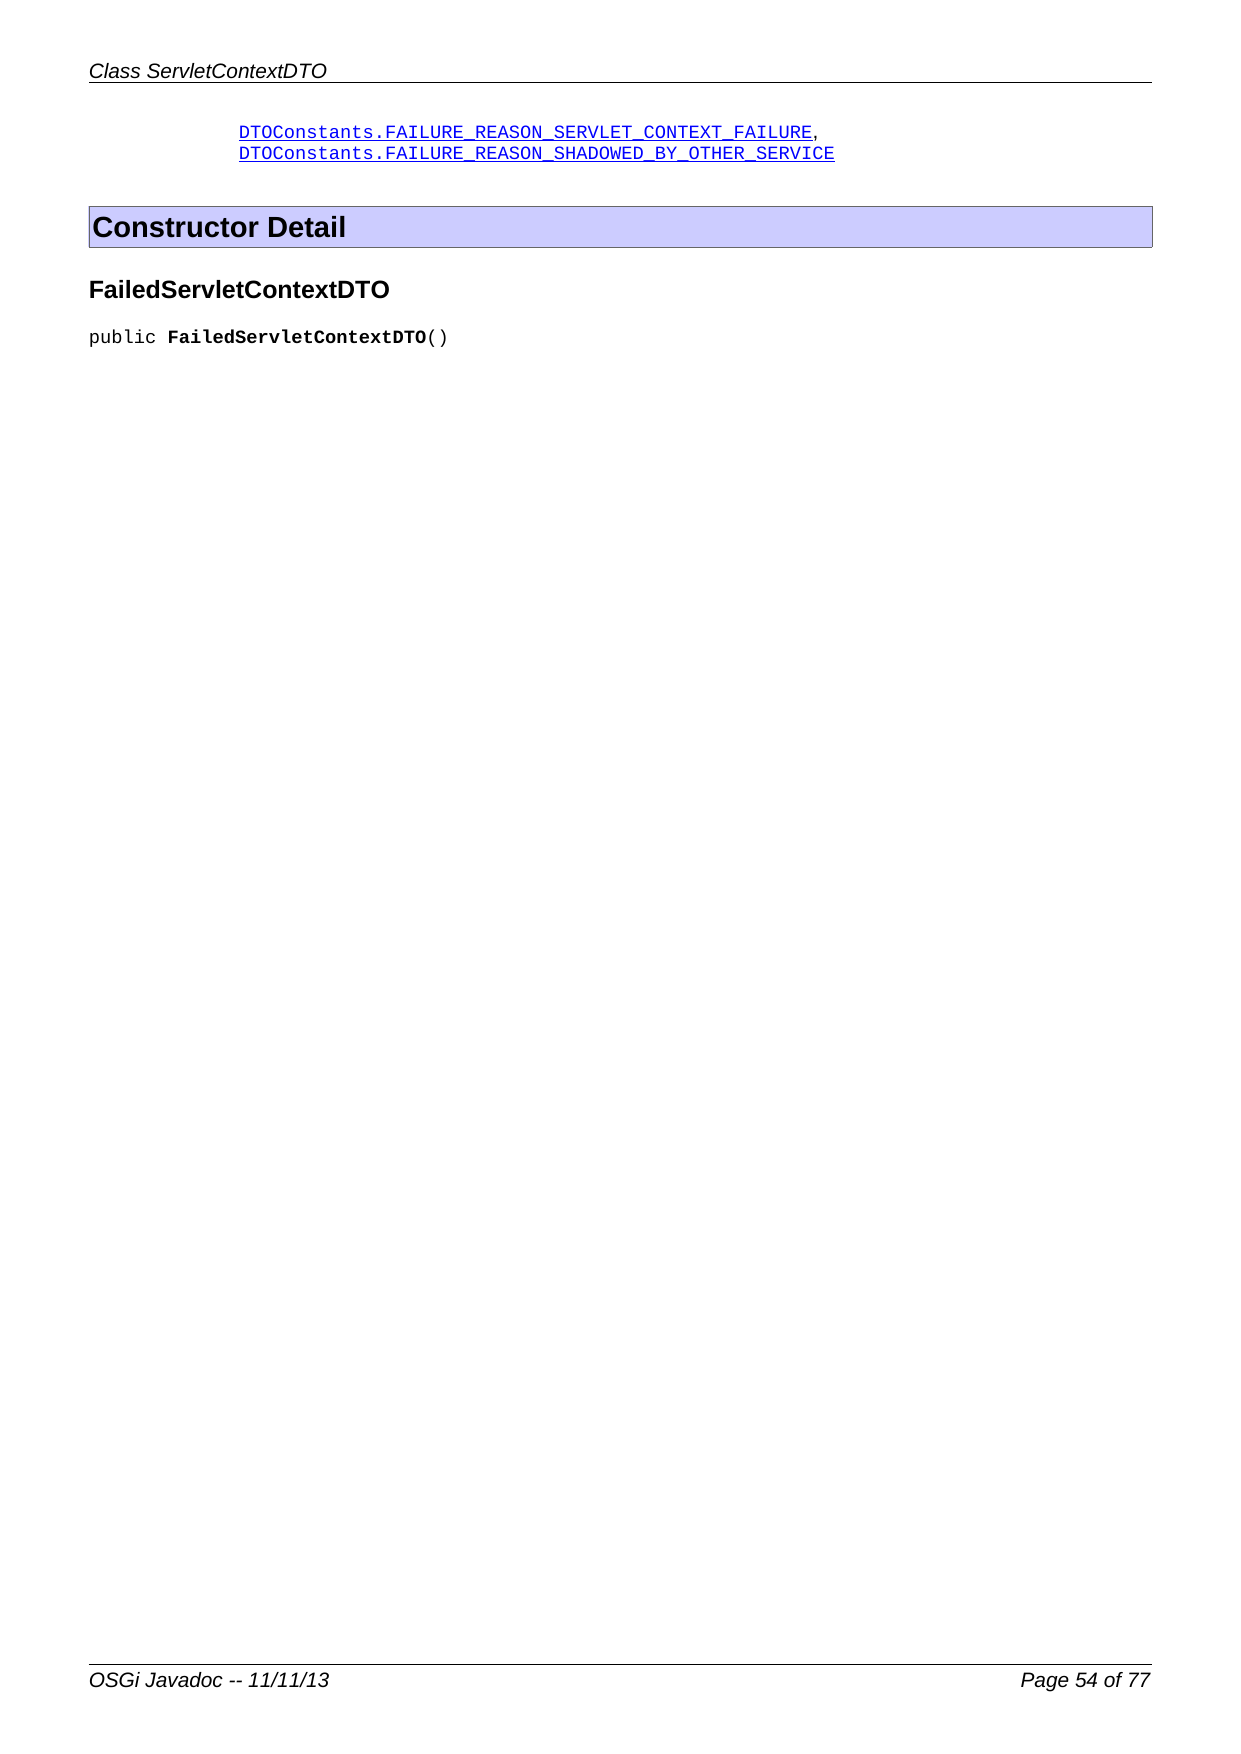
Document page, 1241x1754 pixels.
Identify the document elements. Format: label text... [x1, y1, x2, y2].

subtitle Constructor Detail [90, 207, 1152, 247]
subtitle FailedServletContextDTO [88, 275, 1152, 304]
text DTOConstants.FAILURE_REASON_SERVLET_CONTEXT_FAILURE, DTOConstants.FAILURE_REASON_SHADOWED_BY_OTHER_SERVICE [238, 118, 1152, 165]
text public FailedServletContextDTO() [88, 328, 1152, 349]
